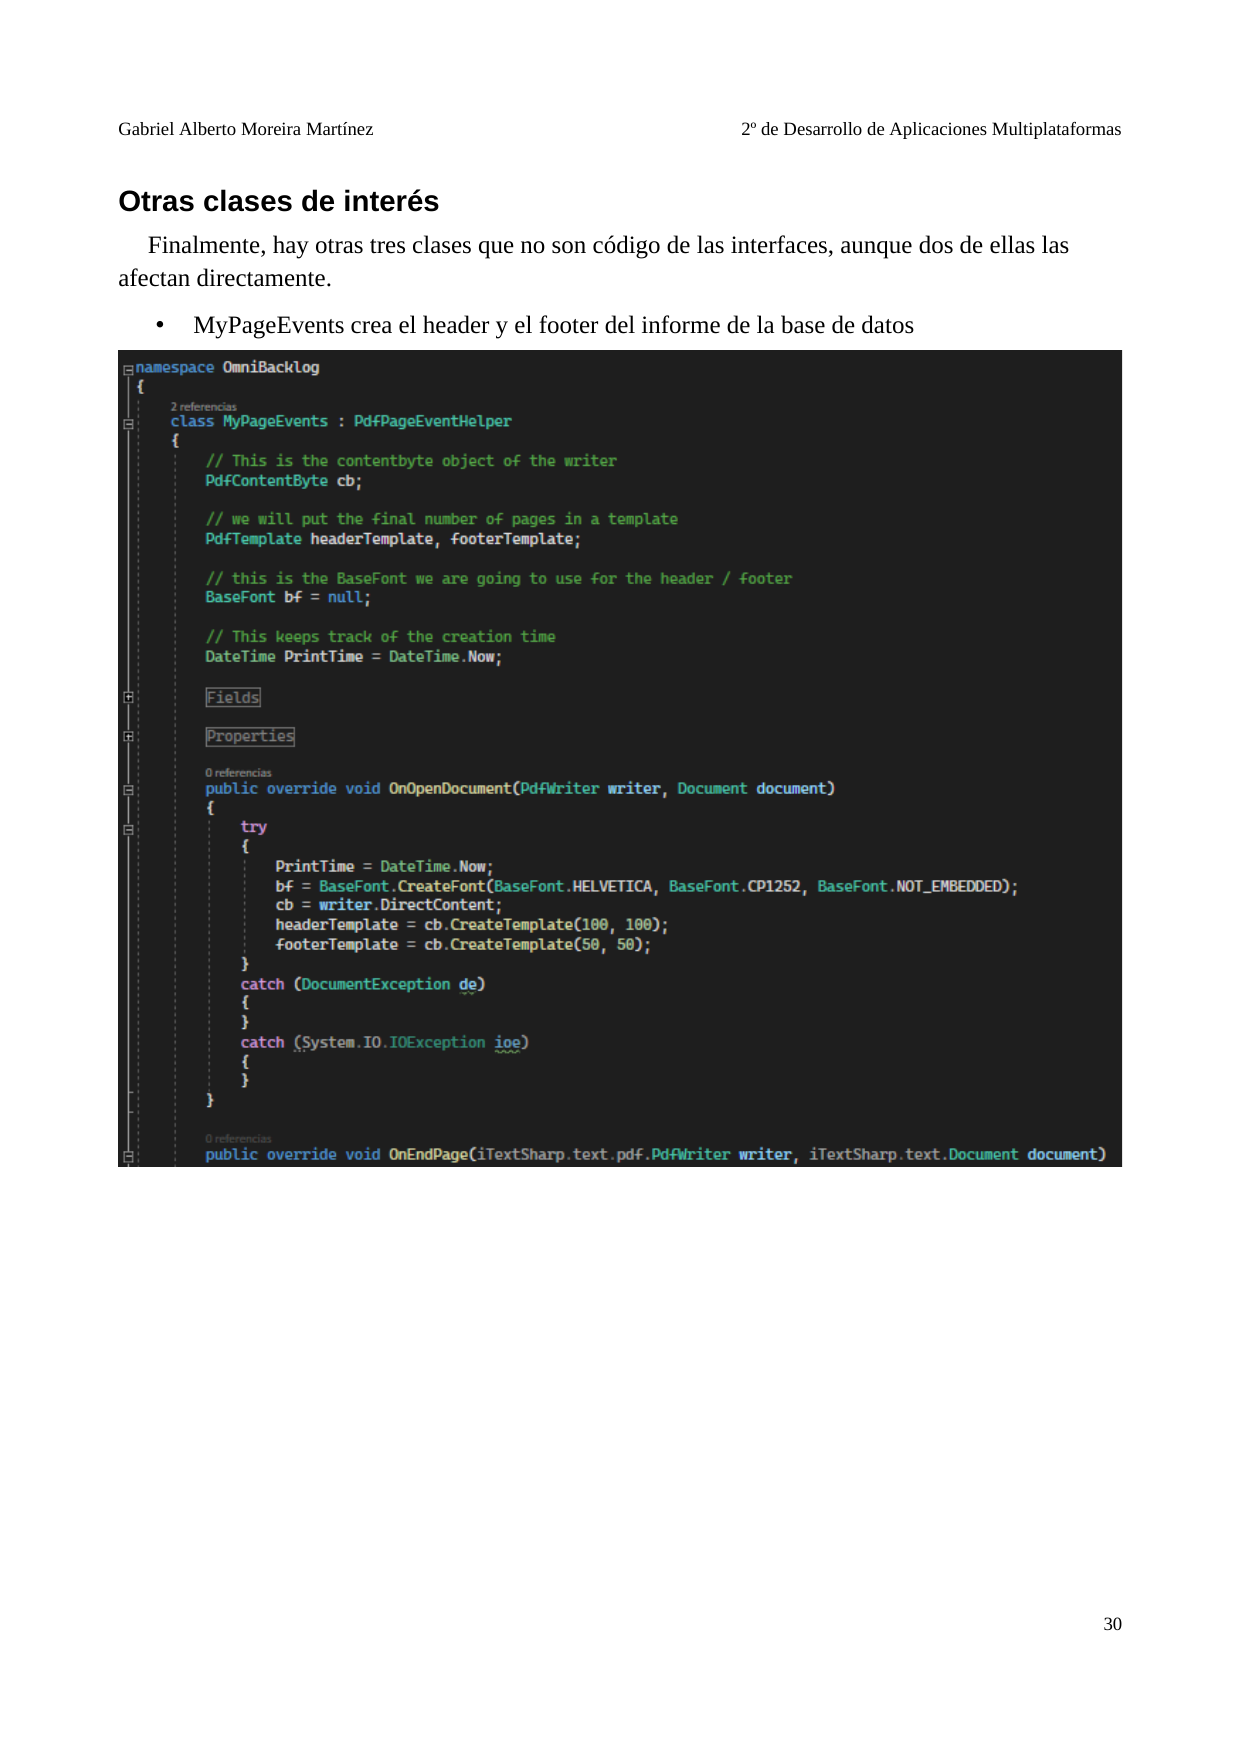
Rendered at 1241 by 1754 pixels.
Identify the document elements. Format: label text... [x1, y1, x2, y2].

text Finalmente, hay otras tres clases que no son código de las interfaces, aunque dos de ellas las afectan directamente. [118, 230, 1122, 292]
picture [118, 350, 1123, 1167]
list MyPageEvents crea el header y el footer del informe de la base de datos [156, 311, 1122, 339]
subtitle Otras clases de interés [118, 184, 1122, 217]
